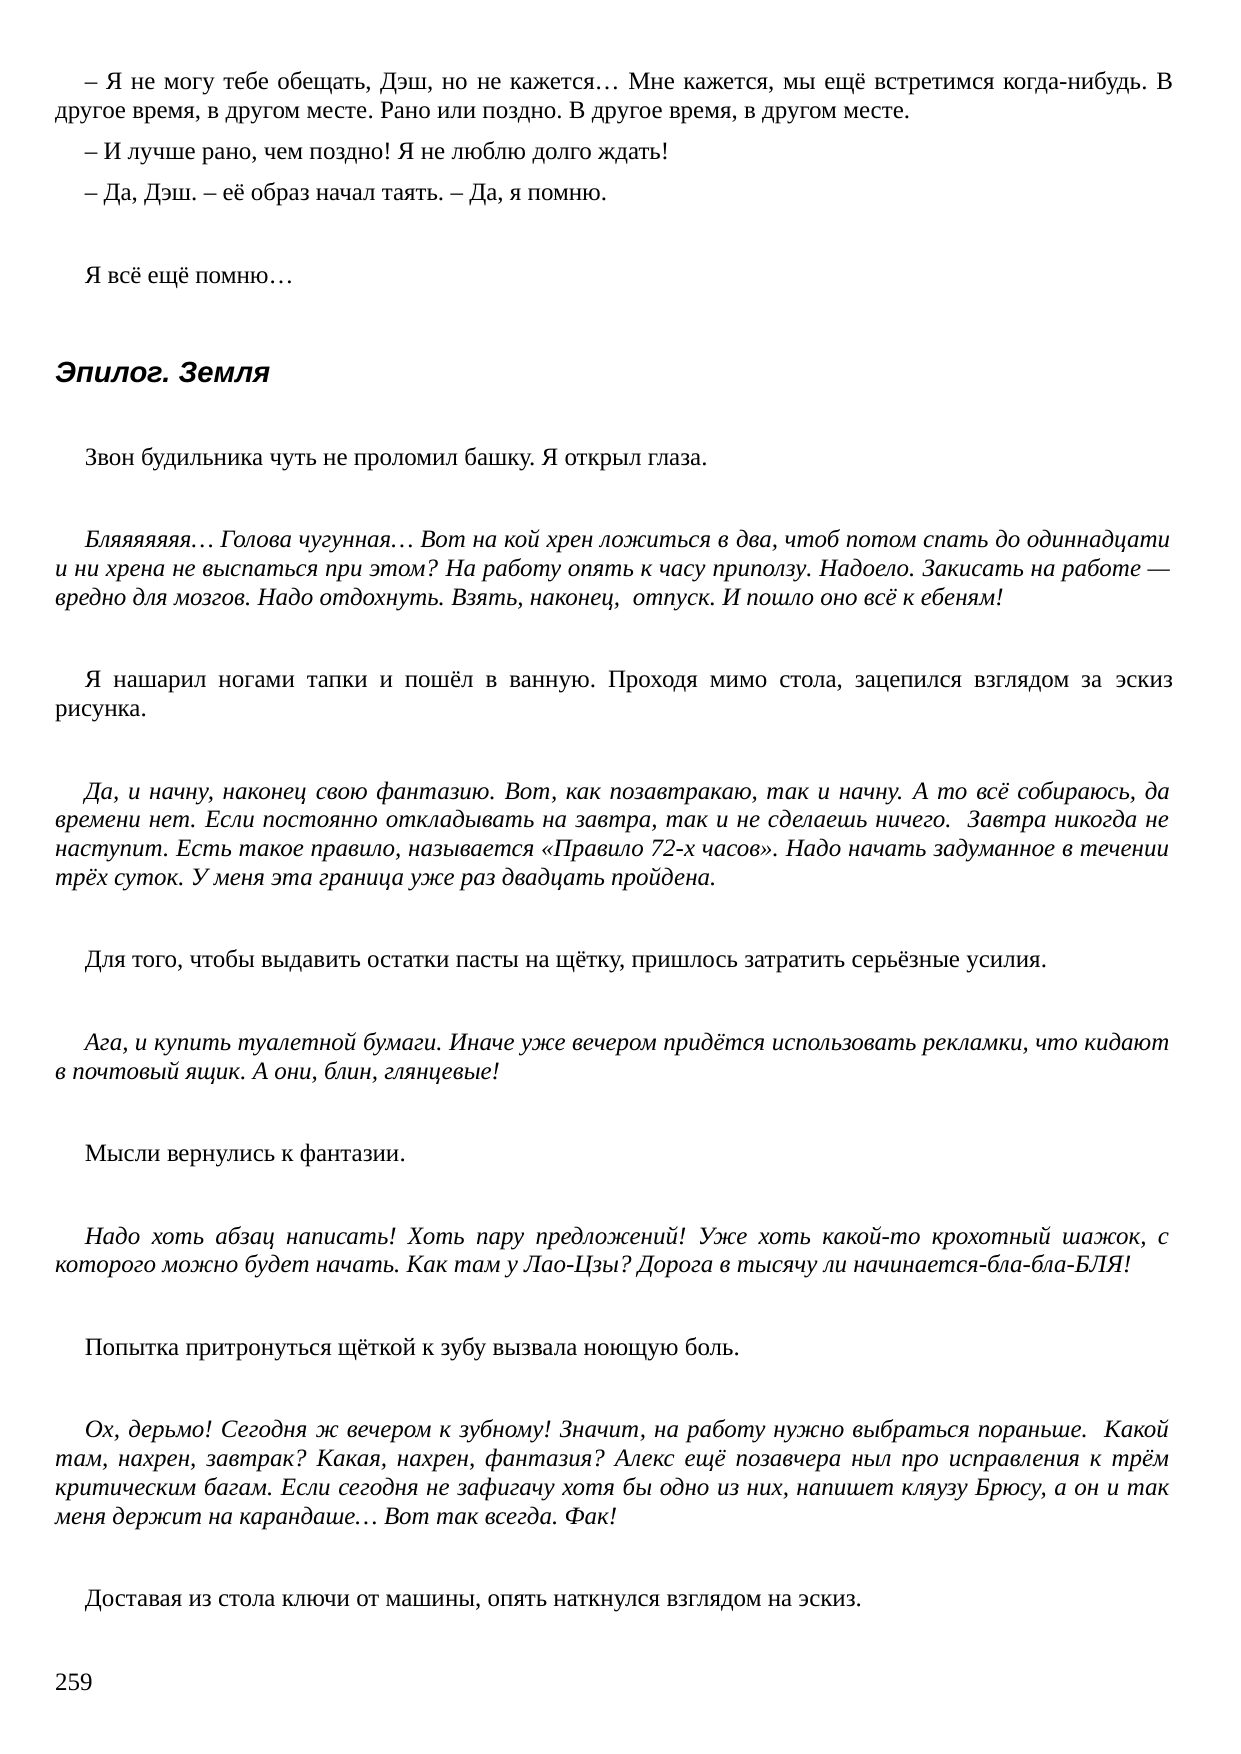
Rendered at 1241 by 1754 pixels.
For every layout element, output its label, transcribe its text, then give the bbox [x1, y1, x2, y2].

text – Да, Дэш. – её образ начал таять. – Да, я помню. [55, 177, 1173, 206]
text – Я не могу тебе обещать, Дэш, но не кажется… Мне кажется, мы ещё встретимся когда-нибудь. В другое время, в другом месте. Рано или поздно. В другое время, в другом месте. [55, 66, 1173, 123]
text Ага, и купить туалетной бумаги. Иначе уже вечером придётся использовать рекламки, что кидают в почтовый ящик. А они, блин, глянцевые! [55, 1027, 1173, 1084]
subtitle Эпилог. Земля [55, 355, 1173, 388]
text Ох, дерьмо! Сегодня ж вечером к зубному! Значит, на работу нужно выбраться пораньше. Какой там, нахрен, завтрак? Какая, нахрен, фантазия? Алекс ещё позавчера ныл про исправления к трём критическим багам. Если сегодня не зафигачу хотя бы одно из них, напишет кляузу Брюсу, а он и так меня держит на карандаше… Вот так всегда. Фак! [55, 1414, 1173, 1529]
text Да, и начну, наконец свою фантазию. Вот, как позавтракаю, так и начну. А то всё собираюсь, да времени нет. Если постоянно откладывать на завтра, так и не сделаешь ничего. Завтра никогда не наступит. Есть такое правило, называется «Правило 72-х часов». Надо начать задуманное в течении трёх суток. У меня эта граница уже раз двадцать пройдена. [55, 776, 1173, 891]
text Попытка притронуться щёткой к зубу вызвала ноющую боль. [55, 1332, 1173, 1361]
text Бляяяяяяя… Голова чугунная… Вот на кой хрен ложиться в два, чтоб потом спать до одиннадцати и ни хрена не выспаться при этом? На работу опять к часу приползу. Надоело. Закисать на работе — вредно для мозгов. Надо отдохнуть. Взять, наконец, отпуск. И пошло оно всё к ебеням! [55, 524, 1173, 611]
text Доставая из стола ключи от машины, опять наткнулся взглядом на эскиз. [55, 1583, 1173, 1612]
text Я нашарил ногами тапки и пошёл в ванную. Проходя мимо стола, зацепился взглядом за эскиз рисунка. [55, 664, 1173, 722]
text Надо хоть абзац написать! Хоть пару предложений! Уже хоть какой-то крохотный шажок, с которого можно будет начать. Как там у Лао-Цзы? Дорога в тысячу ли начинается-бла-бла-БЛЯ! [55, 1221, 1173, 1278]
text Я всё ещё помню… [55, 260, 1173, 288]
text Мысли вернулись к фантазии. [55, 1138, 1173, 1167]
text Для того, чтобы выдавить остатки пасты на щётку, пришлось затратить серьёзные усилия. [55, 944, 1173, 973]
text – И лучше рано, чем поздно! Я не люблю долго ждать! [55, 136, 1173, 165]
text Звон будильника чуть не проломил башку. Я открыл глаза. [55, 442, 1173, 471]
